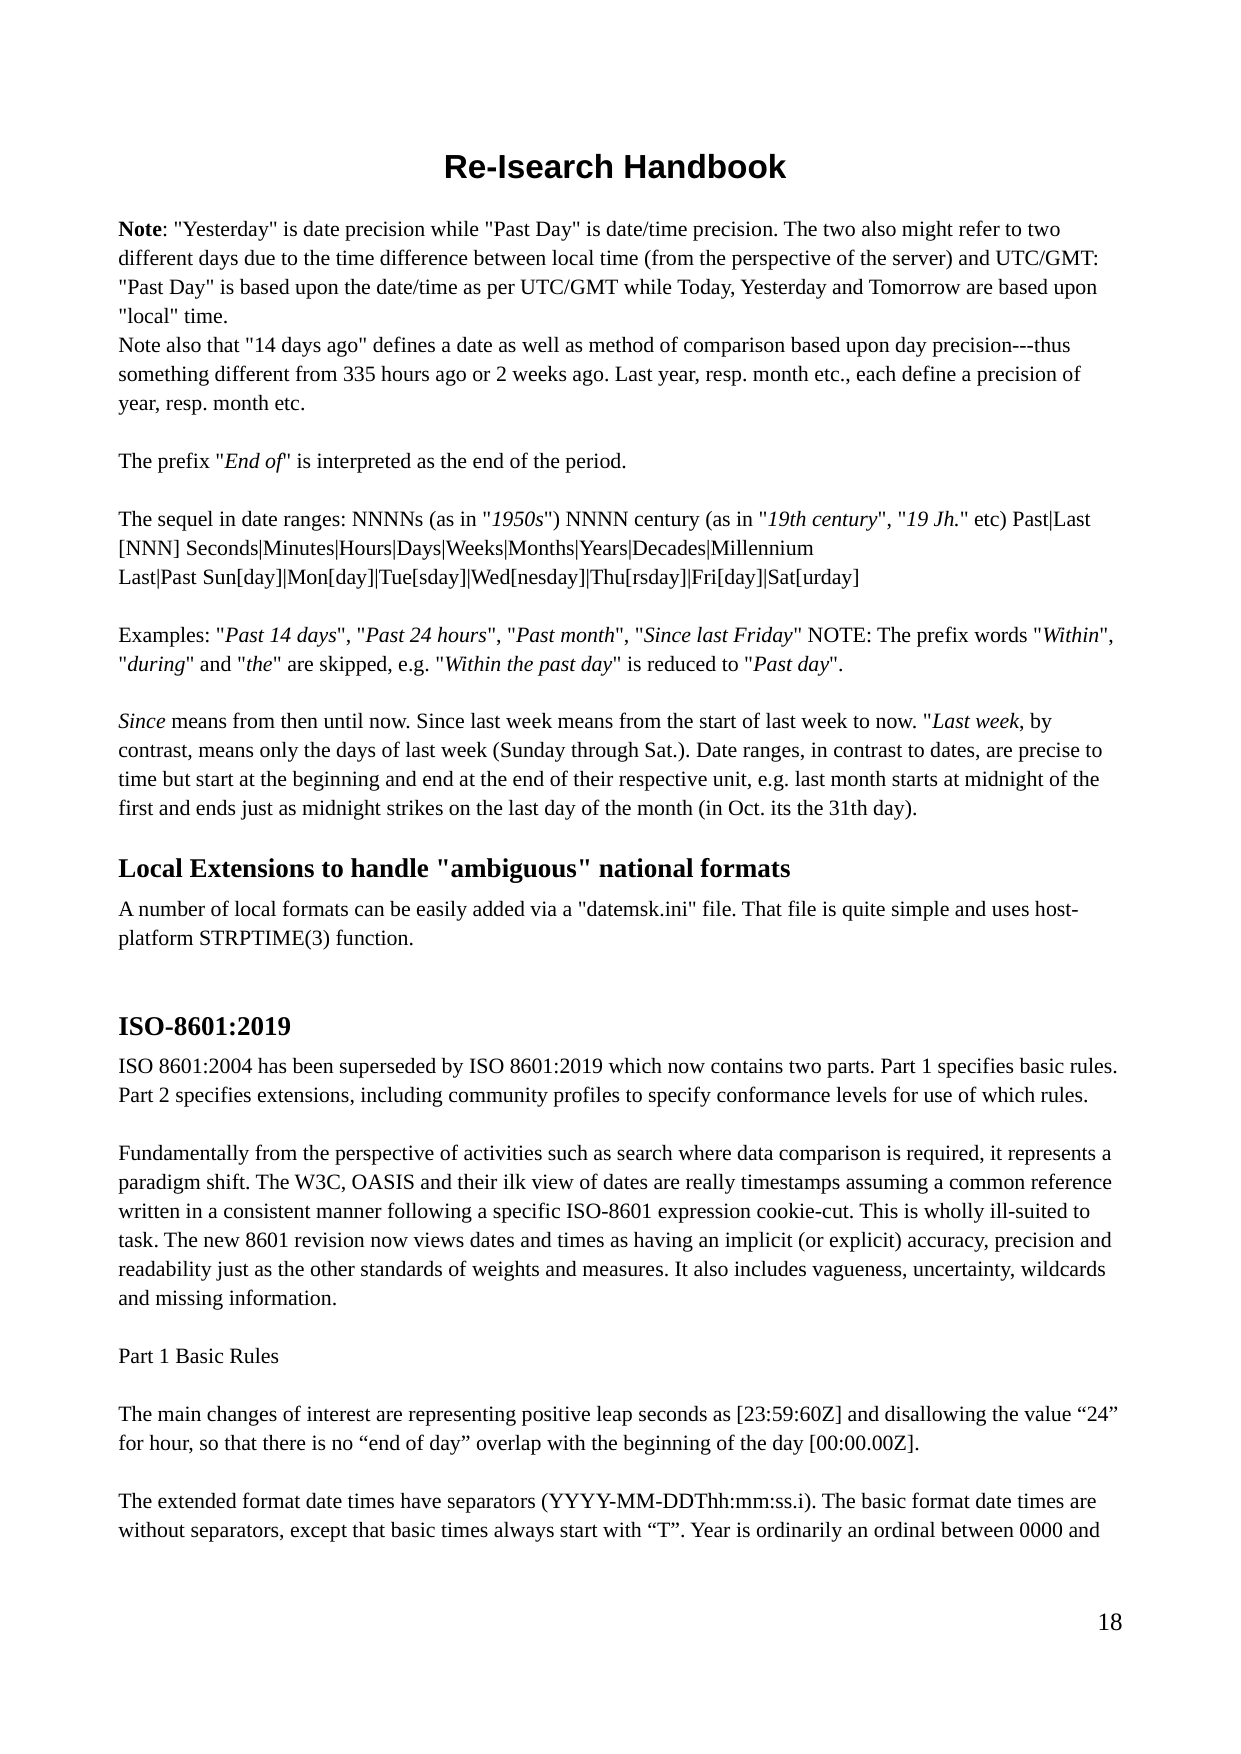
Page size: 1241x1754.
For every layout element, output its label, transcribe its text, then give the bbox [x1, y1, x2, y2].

text Since means from then until now. Since last week means from the start of last week to now. "Last week, by contrast, means only the days of last week (Sunday through Sat.). Date ranges, in contrast to dates, are precise to time but start at the beginning and end at the end of their respective unit, e.g. last month starts at midnight of the first and ends just as midnight strikes on the last day of the month (in Oct. its the 31th day). [118, 708, 1122, 821]
text The prefix "End of" is interpreted as the end of the period. [118, 448, 1122, 473]
text The sequel in date ranges: NNNNs (as in "1950s") NNNN century (as in "19th century", "19 Jh." etc) Past|Last [NNN] Seconds|Minutes|Hours|Days|Weeks|Months|Years|Decades|Millennium Last|Past Sun[day]|Mon[day]|Tue[sday]|Wed[nesday]|Thu[rsday]|Fri[day]|Sat[urday] [118, 506, 1122, 618]
text The main changes of interest are representing positive leap seconds as [23:59:60Z] and disallowing the value “24” for hour, so that there is no “end of day” overlap with the beginning of the day [00:00.00Z]. [118, 1401, 1122, 1455]
text Fundamentally from the perspective of activities such as search where data comparison is required, it represents a paradigm shift. The W3C, OASIS and their ilk view of dates are really timestamps assuming a common reference written in a consistent manner following a specific ISO-8601 expression cookie-cut. This is wholly ill-suited to task. The new 8601 revision now views dates and times as having an implicit (or explicit) accuracy, precision and readability just as the other standards of weights and measures. It also includes vagueness, uncertainty, wildcards and missing information. [118, 1140, 1122, 1310]
text A number of local formats can be easily added via a "datemsk.ini" file. That file is quite simple and uses host-platform STRPTIME(3) function. [118, 896, 1122, 950]
text Examples: "Past 14 days", "Past 24 hours", "Past month", "Since last Friday" NOTE: The prefix words "Within", "during" and "the" are skipped, e.g. "Within the past day" is reduced to "Past day". [118, 622, 1122, 705]
text The extended format date times have separators (YYYY-MM-DDThh:mm:ss.i). The basic format date times are without separators, except that basic times always start with “T”. Year is ordinarily an ordinal between 0000 and [118, 1488, 1122, 1542]
text Note: "Yesterday" is date precision while "Past Day" is date/time precision. The two also might refer to two different days due to the time difference between local time (from the perspective of the server) and UTC/GMT: "Past Day" is based upon the date/time as per UTC/GMT while Today, Yesterday and Tomorrow are based upon "local" time. Note also that "14 days ago" defines a date as well as method of comparison based upon day precision---thus something different from 335 hours ago or 2 weeks ago. Last year, resp. month etc., each define a precision of year, resp. month etc. [118, 216, 1122, 444]
subtitle ISO-8601:2019 [118, 1010, 1122, 1041]
subtitle Local Extensions to handle "ambiguous" national formats [118, 852, 1122, 883]
text Part 1 Basic Rules [118, 1343, 1122, 1368]
text ISO 8601:2004 has been superseded by ISO 8601:2019 which now contains two parts. Part 1 specifies basic rules. Part 2 specifies extensions, including community profiles to specify conformance levels for use of which rules. [118, 1053, 1122, 1108]
